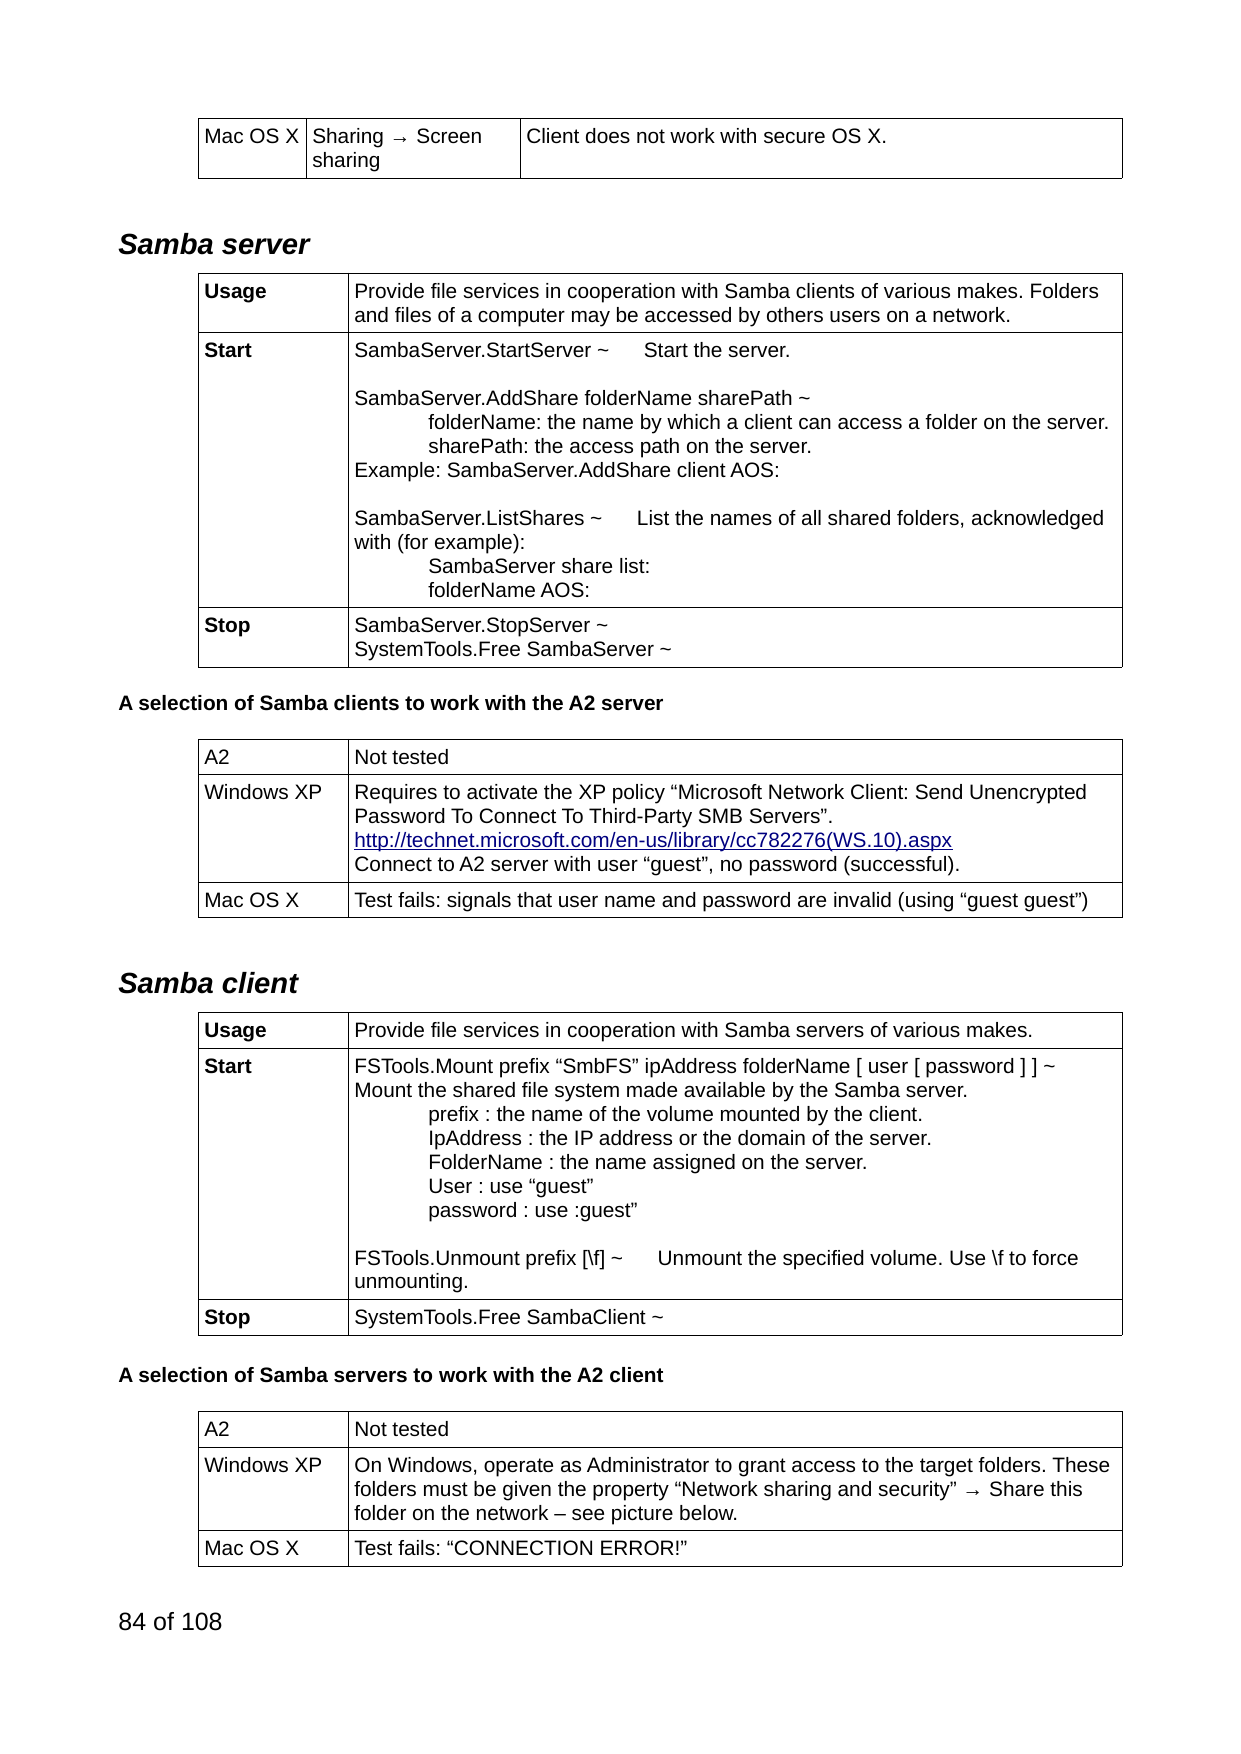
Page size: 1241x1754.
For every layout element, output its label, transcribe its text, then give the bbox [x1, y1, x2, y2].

table_cell Test fails: signals that user name and password are invalid (using “guest guest”) [349, 883, 1122, 917]
table_cell SambaServer.StartServer ~ Start the server. SambaServer.AddShare folderName sharePath ~ folderName: the name by which a client can access a folder on the server. sharePath: the access path on the server. Example: SambaServer.AddShare client AOS: SambaServer.ListShares ~ List the names of all shared folders, acknowledged with (for example): SambaServer share list: folderName AOS: [349, 333, 1122, 607]
table_cell Mac OS X [199, 119, 306, 178]
table_header A2 [199, 1412, 348, 1447]
table_cell Stop [199, 1300, 348, 1334]
text A selection of Samba servers to work with the A2 client [118, 1363, 1122, 1387]
table_header Provide file services in cooperation with Samba servers of various makes. [349, 1013, 1122, 1048]
table_cell Test fails: “CONNECTION ERROR!” [349, 1531, 1122, 1566]
text A selection of Samba clients to work with the A2 server [118, 691, 1122, 715]
table_cell Mac OS X [199, 1531, 348, 1566]
table_header Usage [199, 274, 348, 332]
table_cell FSTools.Mount prefix “SmbFS” ipAddress folderName [ user [ password ] ] ~ Mount the shared file system made available by the Samba server. prefix : the name of the volume mounted by the client. IpAddress : the IP address or the domain of the server. FolderName : the name assigned on the server. User : use “guest” password : use :guest” FSTools.Unmount prefix [\f] ~ Unmount the specified volume. Use \f to force unmounting. [349, 1049, 1122, 1299]
table_cell SystemTools.Free SambaClient ~ [349, 1300, 1122, 1334]
subtitle Samba server [118, 227, 1122, 260]
table_cell Requires to activate the XP policy “Microsoft Network Client: Send Unencrypted Password To Connect To Third-Party SMB Servers”. http://technet.microsoft.com/en-us/library/cc782276(WS.10).aspx Connect to A2 server with user “guest”, no password (successful). [349, 775, 1122, 882]
table_header A2 [199, 740, 348, 774]
table_cell Windows XP [199, 1448, 348, 1530]
table_cell SambaServer.StopServer ~ SystemTools.Free SambaServer ~ [349, 608, 1122, 667]
table_cell Stop [199, 608, 348, 667]
table_cell Mac OS X [199, 883, 348, 917]
table_header Not tested [349, 1412, 1122, 1447]
table_cell Start [199, 1049, 348, 1299]
table_cell Client does not work with secure OS X. [521, 119, 1122, 178]
table_header Usage [199, 1013, 348, 1048]
table_cell Start [199, 333, 348, 607]
table_header Not tested [349, 740, 1122, 774]
table_cell Windows XP [199, 775, 348, 882]
table_cell Sharing → Screen sharing [307, 119, 520, 178]
subtitle Samba client [118, 966, 1122, 1000]
table_cell On Windows, operate as Administrator to grant access to the target folders. These folders must be given the property “Network sharing and security” → Share this folder on the network – see picture below. [349, 1448, 1122, 1530]
table_header Provide file services in cooperation with Samba clients of various makes. Folders and files of a computer may be accessed by others users on a network. [349, 274, 1122, 332]
